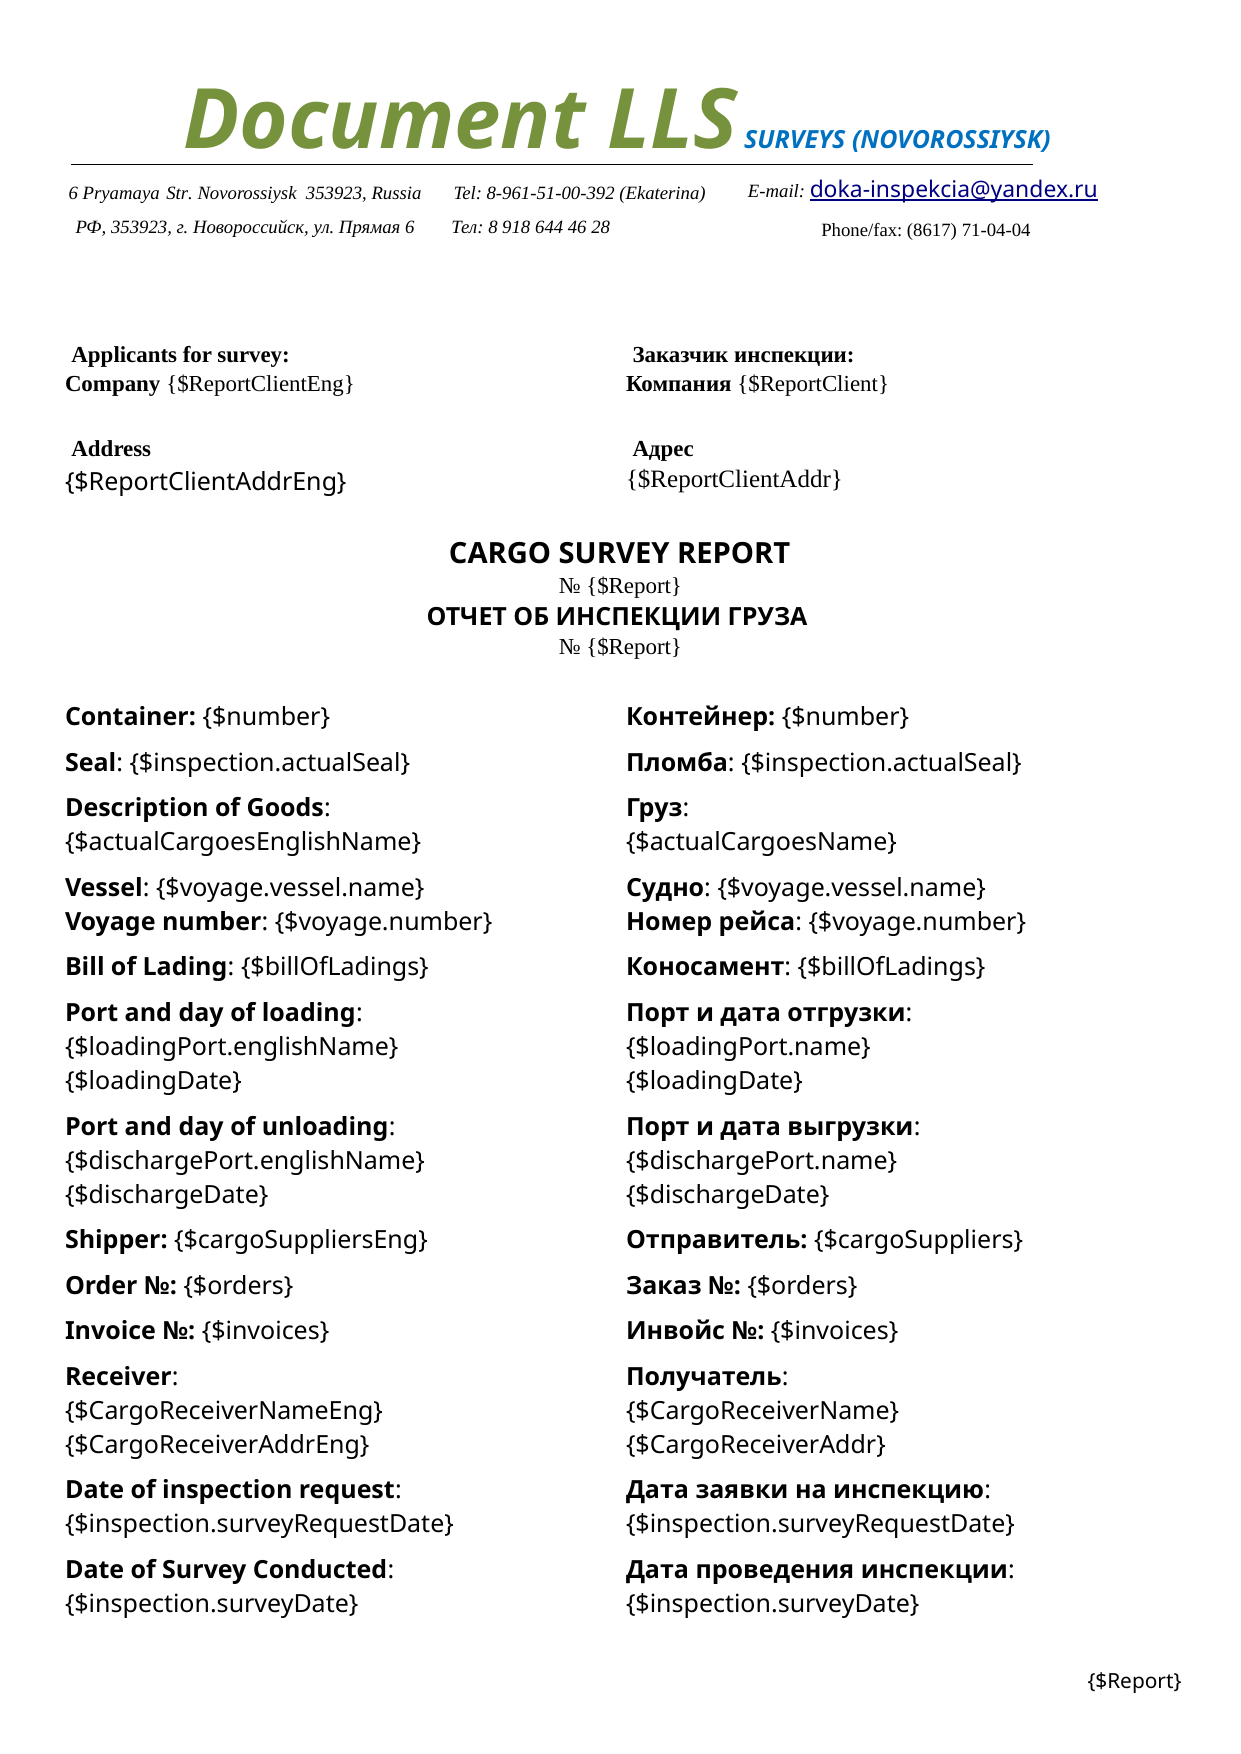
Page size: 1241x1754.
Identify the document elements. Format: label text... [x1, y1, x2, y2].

table_cell Date of inspection request: {$inspection.surveyRequestDate} [59, 1466, 620, 1546]
table_cell Shipper: {$cargoSuppliersEng} [59, 1216, 620, 1262]
text CARGO SURVEY REPORT [59, 533, 1181, 572]
table_cell Vessel: {$voyage.vessel.name} Voyage number: {$voyage.number} [59, 864, 620, 943]
table_cell Заказ №: {$orders} [620, 1262, 1181, 1307]
table_cell Port and day of unloading: {$dischargePort.englishName} {$dischargeDate} [59, 1103, 620, 1216]
table_cell Порт и дата выгрузки: {$dischargePort.name} {$dischargeDate} [620, 1103, 1181, 1216]
text ОТЧЕТ ОБ ИНСПЕКЦИИ ГРУЗА [59, 599, 1181, 633]
table_cell Отправитель: {$cargoSuppliers} [620, 1216, 1181, 1262]
table_cell Судно: {$voyage.vessel.name} Номер рейса: {$voyage.number} [620, 864, 1181, 943]
table_cell Receiver: {$CargoReceiverNameEng} {$CargoReceiverAddrEng} [59, 1353, 620, 1466]
table_cell Инвойс №: {$invoices} [620, 1307, 1181, 1353]
table_cell Date of Survey Conducted:{$inspection.surveyDate} [59, 1546, 620, 1626]
table_cell Порт и дата отгрузки: {$loadingPort.name} {$loadingDate} [620, 989, 1181, 1102]
table_cell Пломба: {$inspection.actualSeal} [620, 739, 1181, 784]
table_cell Order №: {$orders} [59, 1262, 620, 1307]
table_cell Bill of Lading: {$billOfLadings} [59, 943, 620, 989]
table_header Container: {$number} [59, 693, 620, 739]
table_cell Дата заявки на инспекцию:{$inspection.surveyRequestDate} [620, 1466, 1181, 1546]
table_header Applicants for survey: Company {$ReportClientEng} Address {$ReportClientAddrEng} [59, 330, 620, 533]
text № {$Report} [59, 633, 1181, 659]
table_cell Получатель: {$CargoReceiverName} {$CargoReceiverAddr} [620, 1353, 1181, 1466]
table_header Заказчик инспекции: Компания {$ReportClient} Адрес {$ReportClientAddr} [620, 330, 1181, 533]
table_cell Description of Goods: {$actualCargoesEnglishName} [59, 784, 620, 864]
text № {$Report} [59, 572, 1181, 599]
table_cell Коносамент: {$billOfLadings} [620, 943, 1181, 989]
table_cell Груз: {$actualCargoesName} [620, 784, 1181, 864]
table_cell Port and day of loading: {$loadingPort.englishName} {$loadingDate} [59, 989, 620, 1102]
table_header Контейнер: {$number} [620, 693, 1181, 739]
table_cell Дата проведения инспекции:{$inspection.surveyDate} [620, 1546, 1181, 1626]
table_cell Invoice №: {$invoices} [59, 1307, 620, 1353]
table_cell Seal: {$inspection.actualSeal} [59, 739, 620, 784]
